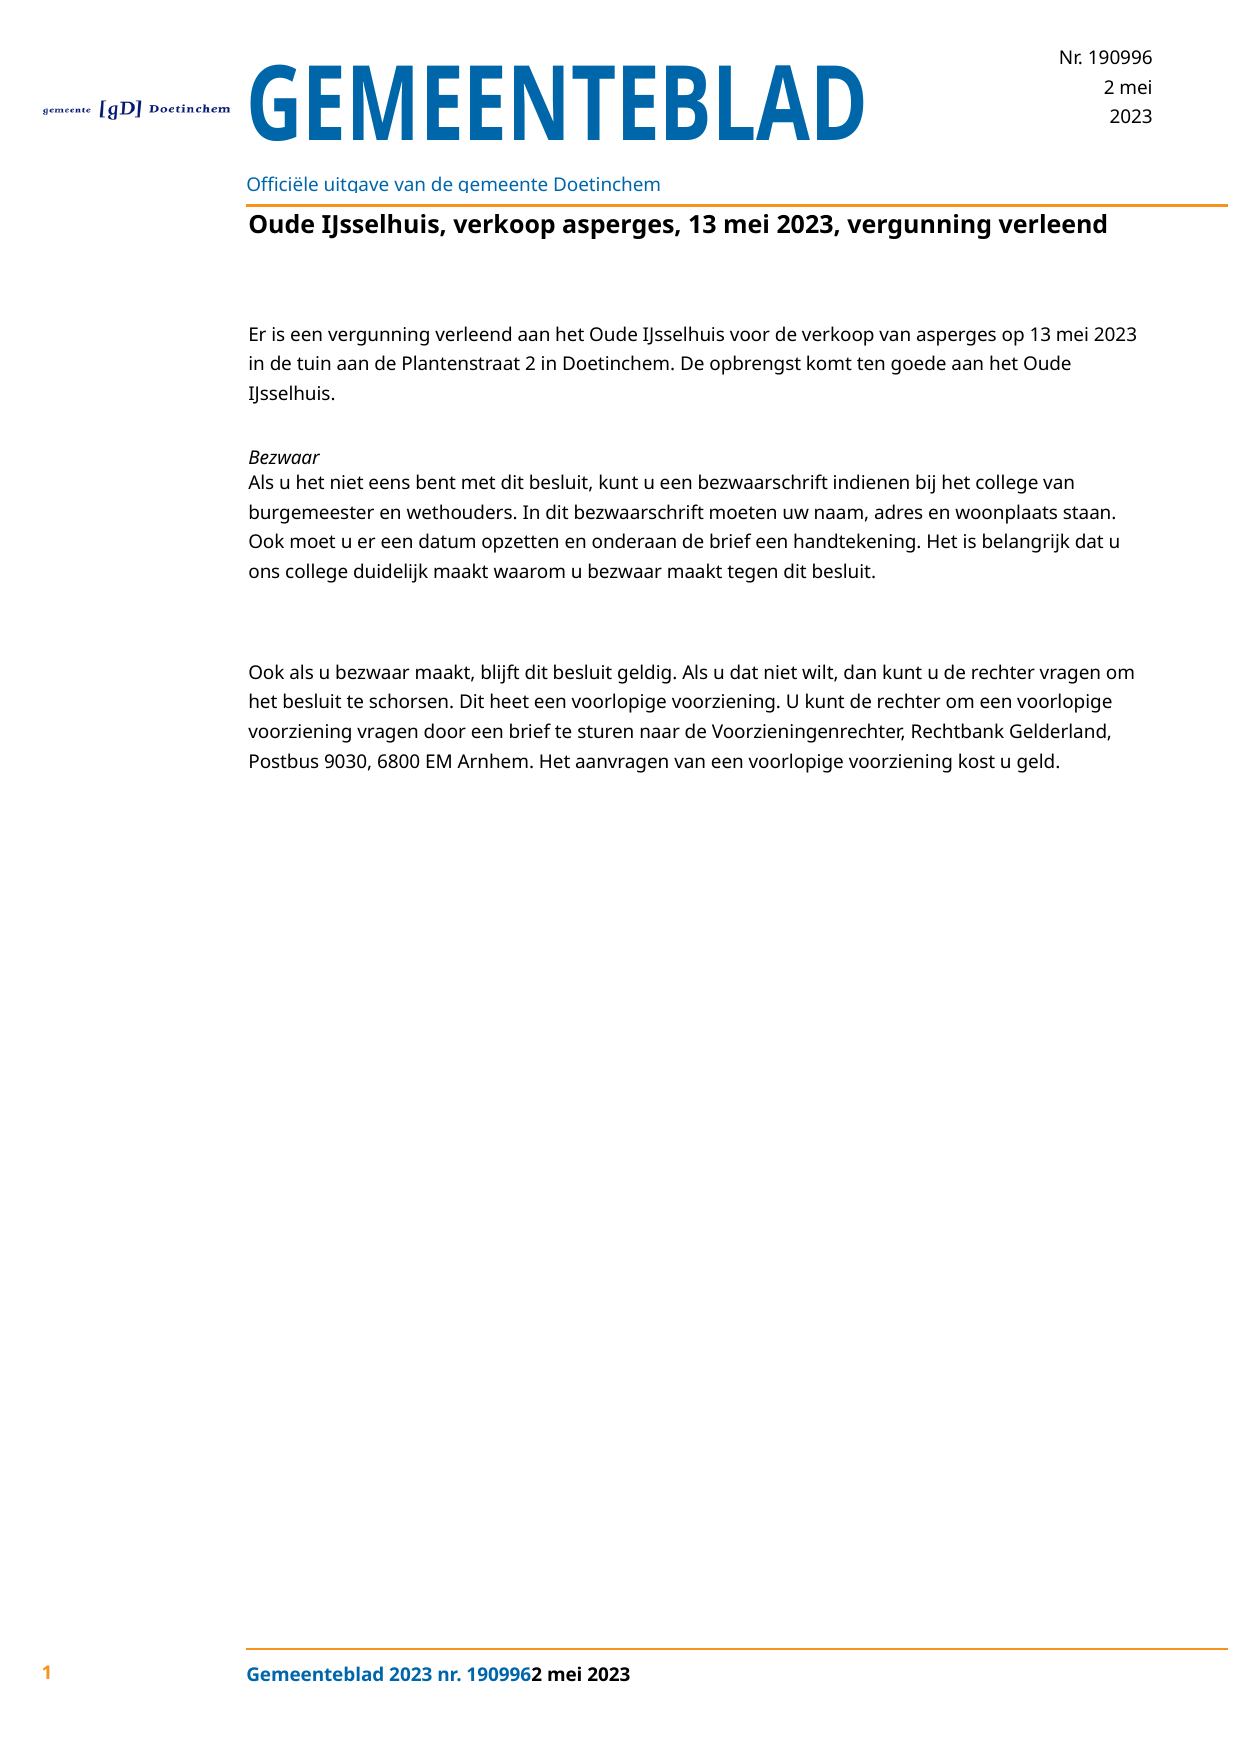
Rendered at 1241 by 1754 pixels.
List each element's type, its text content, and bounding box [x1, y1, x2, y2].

text Er is een vergunning verleend aan het Oude IJsselhuis voor de verkoop van asperges op 13 mei 2023 in de tuin aan de Plantenstraat 2 in Doetinchem. De opbrengst komt ten goede aan het Oude IJsselhuis. [248, 321, 1152, 406]
text Ook als u bezwaar maakt, blijft dit besluit geldig. Als u dat niet wilt, dan kunt u de rechter vragen om het besluit te schorsen. Dit heet een voorlopige voorziening. U kunt de rechter om een voorlopige voorziening vragen door een brief te sturen naar de Voorzieningenrechter, Rechtbank Gelderland, Postbus 9030, 6800 EM Arnhem. Het aanvragen van een voorlopige voorziening kost u geld. [248, 659, 1152, 774]
text Oude IJsselhuis, verkoop asperges, 13 mei 2023, vergunning verleend [248, 207, 1152, 241]
picture [41, 47, 231, 172]
text Bezwaar [248, 444, 1152, 469]
text Als u het niet eens bent met dit besluit, kunt u een bezwaarschrift indienen bij het college van burgemeester en wethouders. In dit bezwaarschrift moeten uw naam, adres en woonplaats staan. Ook moet u er een datum opzetten en onderaan de brief een handtekening. Het is belangrijk dat u ons college duidelijk maakt waarom u bezwaar maakt tegen dit besluit. [248, 469, 1152, 584]
